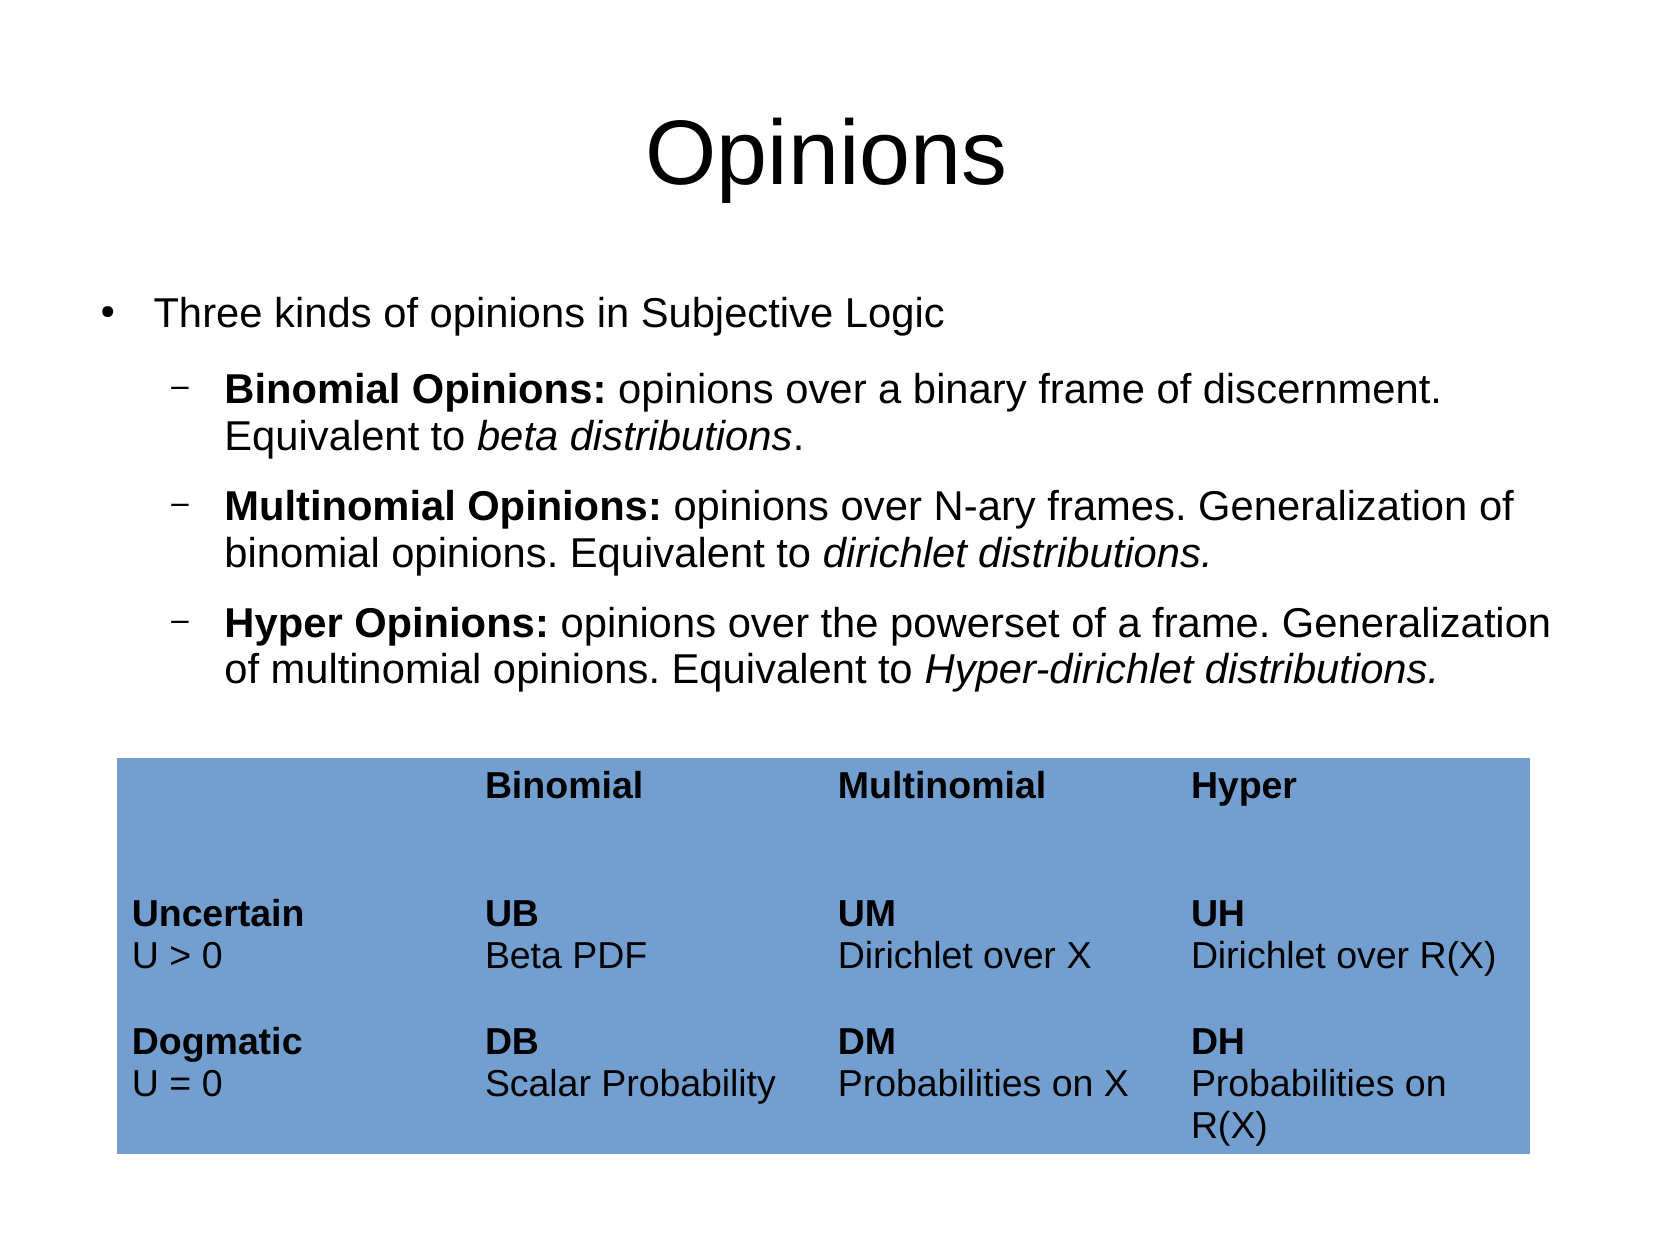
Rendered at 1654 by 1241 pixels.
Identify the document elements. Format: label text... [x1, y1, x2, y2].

table_cell UH Dirichlet over R(X) [1176, 885, 1530, 1013]
table_cell UB Beta PDF [470, 885, 823, 1013]
table_header Multinomial [823, 758, 1176, 885]
title Opinions [82, 49, 1571, 257]
table_cell Uncertain U > 0 [117, 885, 470, 1013]
table_header Hyper [1176, 758, 1530, 885]
table_header Binomial [470, 758, 823, 885]
list Three kinds of opinions in Subjective Logic Binomial Opinions: opinions over a binary frame of discernment. Equivalent to beta distributions. Multinomial Opinions: opinions over N-ary frames. Generalization of binomial opinions. Equivalent to dirichlet distributions. Hyper Opinions: opinions over the powerset of a frame. Generalization of multinomial opinions. Equivalent to Hyper-dirichlet distributions. [82, 290, 1571, 1010]
table_cell UM Dirichlet over X [823, 885, 1176, 1013]
table_cell DH Probabilities on R(X) [1176, 1013, 1530, 1154]
table_cell DM Probabilities on X [823, 1013, 1176, 1154]
table_cell Dogmatic U = 0 [117, 1013, 470, 1154]
table_header [117, 758, 470, 885]
table_cell DB Scalar Probability [470, 1013, 823, 1154]
